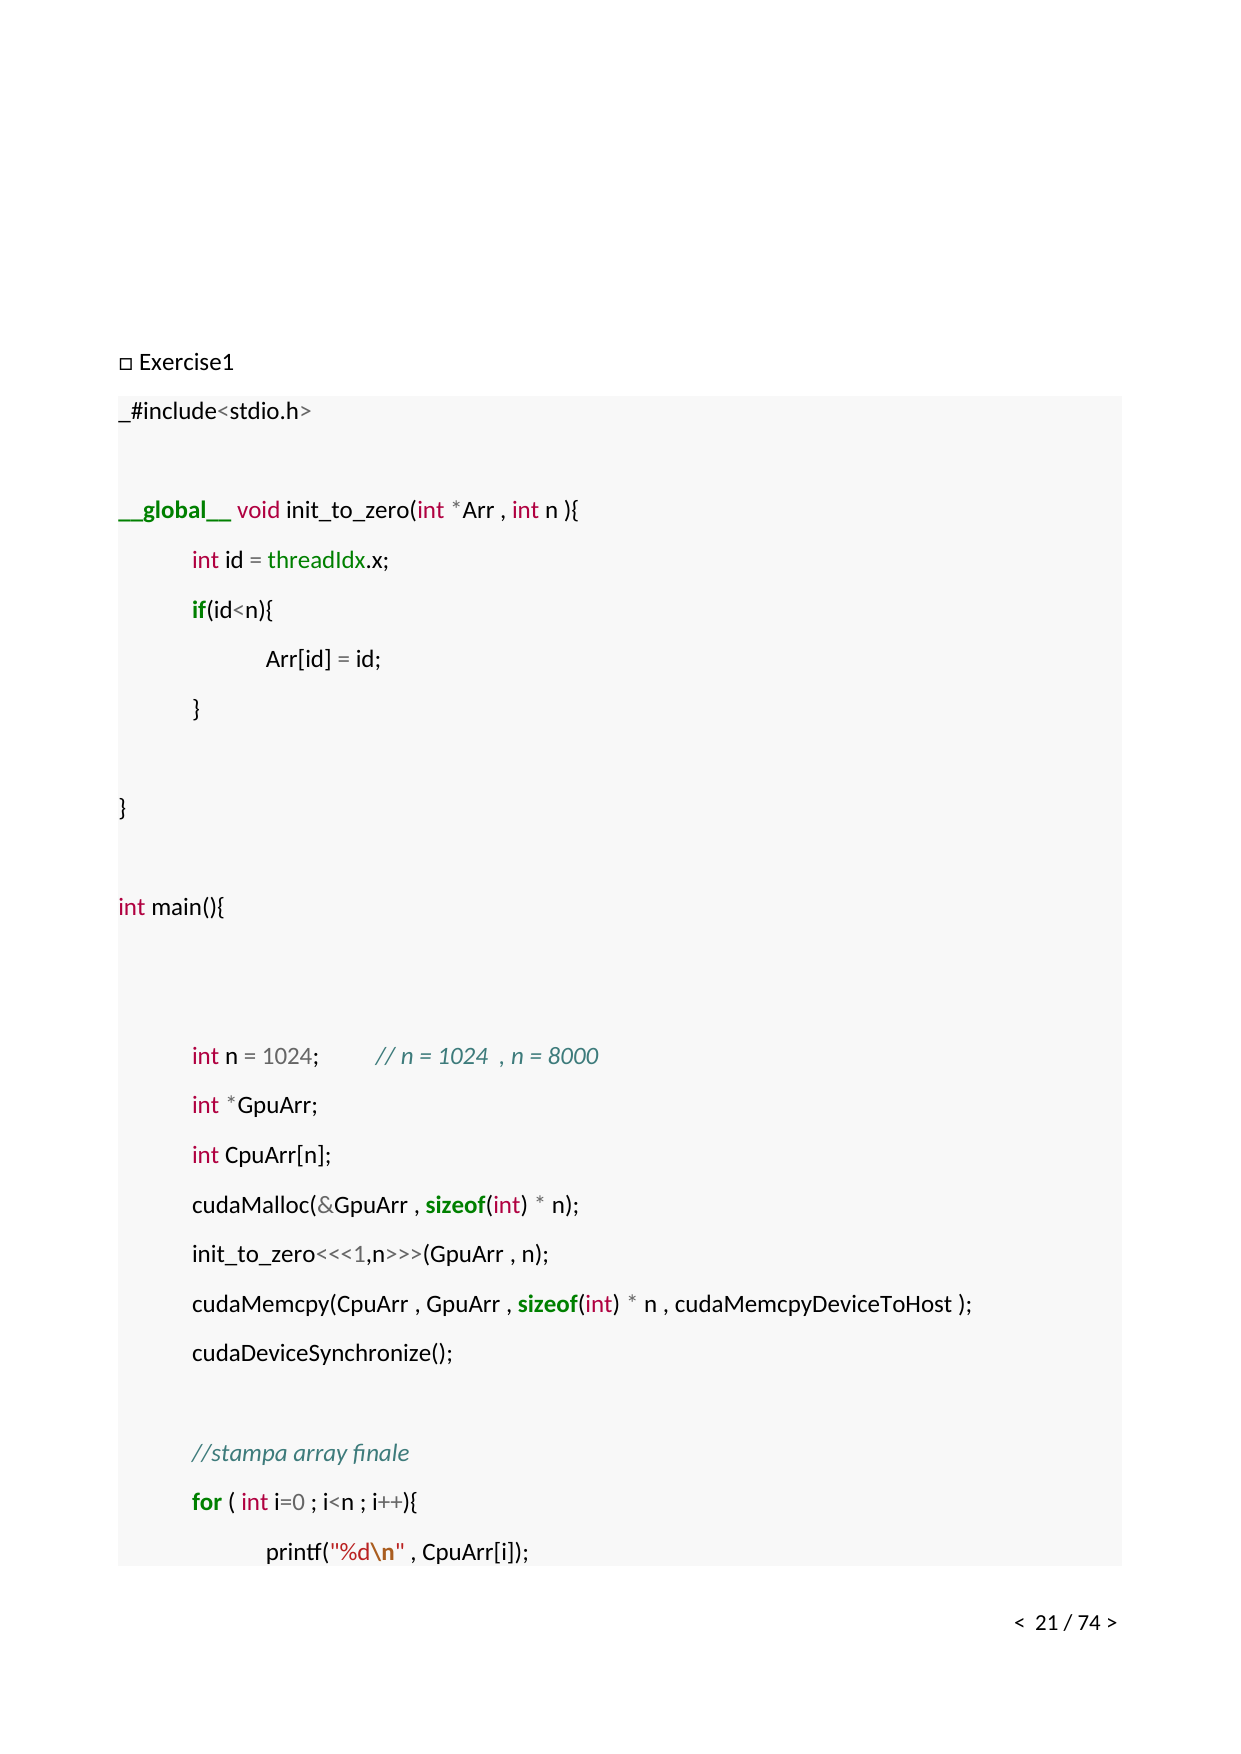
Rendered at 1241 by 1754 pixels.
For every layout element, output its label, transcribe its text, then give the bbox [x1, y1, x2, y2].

text □ Exercise1 [118, 346, 1122, 376]
text int id = threadIdx.x; [118, 544, 1122, 575]
text int *GpuArr; [118, 1090, 1122, 1120]
text int CpuArr[n]; [118, 1139, 1122, 1170]
text init_to_zero<<<1,n>>>(GpuArr , n); [118, 1238, 1122, 1269]
text for ( int i=0 ; i<n ; i++){ [118, 1486, 1122, 1517]
text int main(){ [118, 891, 1122, 922]
text Arr[id] = id; [118, 643, 1122, 674]
text _#include<stdio.h> [118, 396, 1122, 426]
text __global__ void init_to_zero(int *Arr , int n ){ [118, 495, 1122, 525]
text printf("%d\n" , CpuArr[i]); [118, 1536, 1122, 1566]
text int n = 1024; // n = 1024 , n = 8000 [118, 1040, 1122, 1071]
text //stampa array finale [118, 1437, 1122, 1467]
text } [118, 792, 1122, 823]
text cudaMemcpy(CpuArr , GpuArr , sizeof(int) * n , cudaMemcpyDeviceToHost ); [118, 1288, 1122, 1318]
text cudaDeviceSynchronize(); [118, 1338, 1122, 1368]
text if(id<n){ [118, 594, 1122, 624]
text } [118, 693, 1122, 723]
text cudaMalloc(&GpuArr , sizeof(int) * n); [118, 1189, 1122, 1219]
